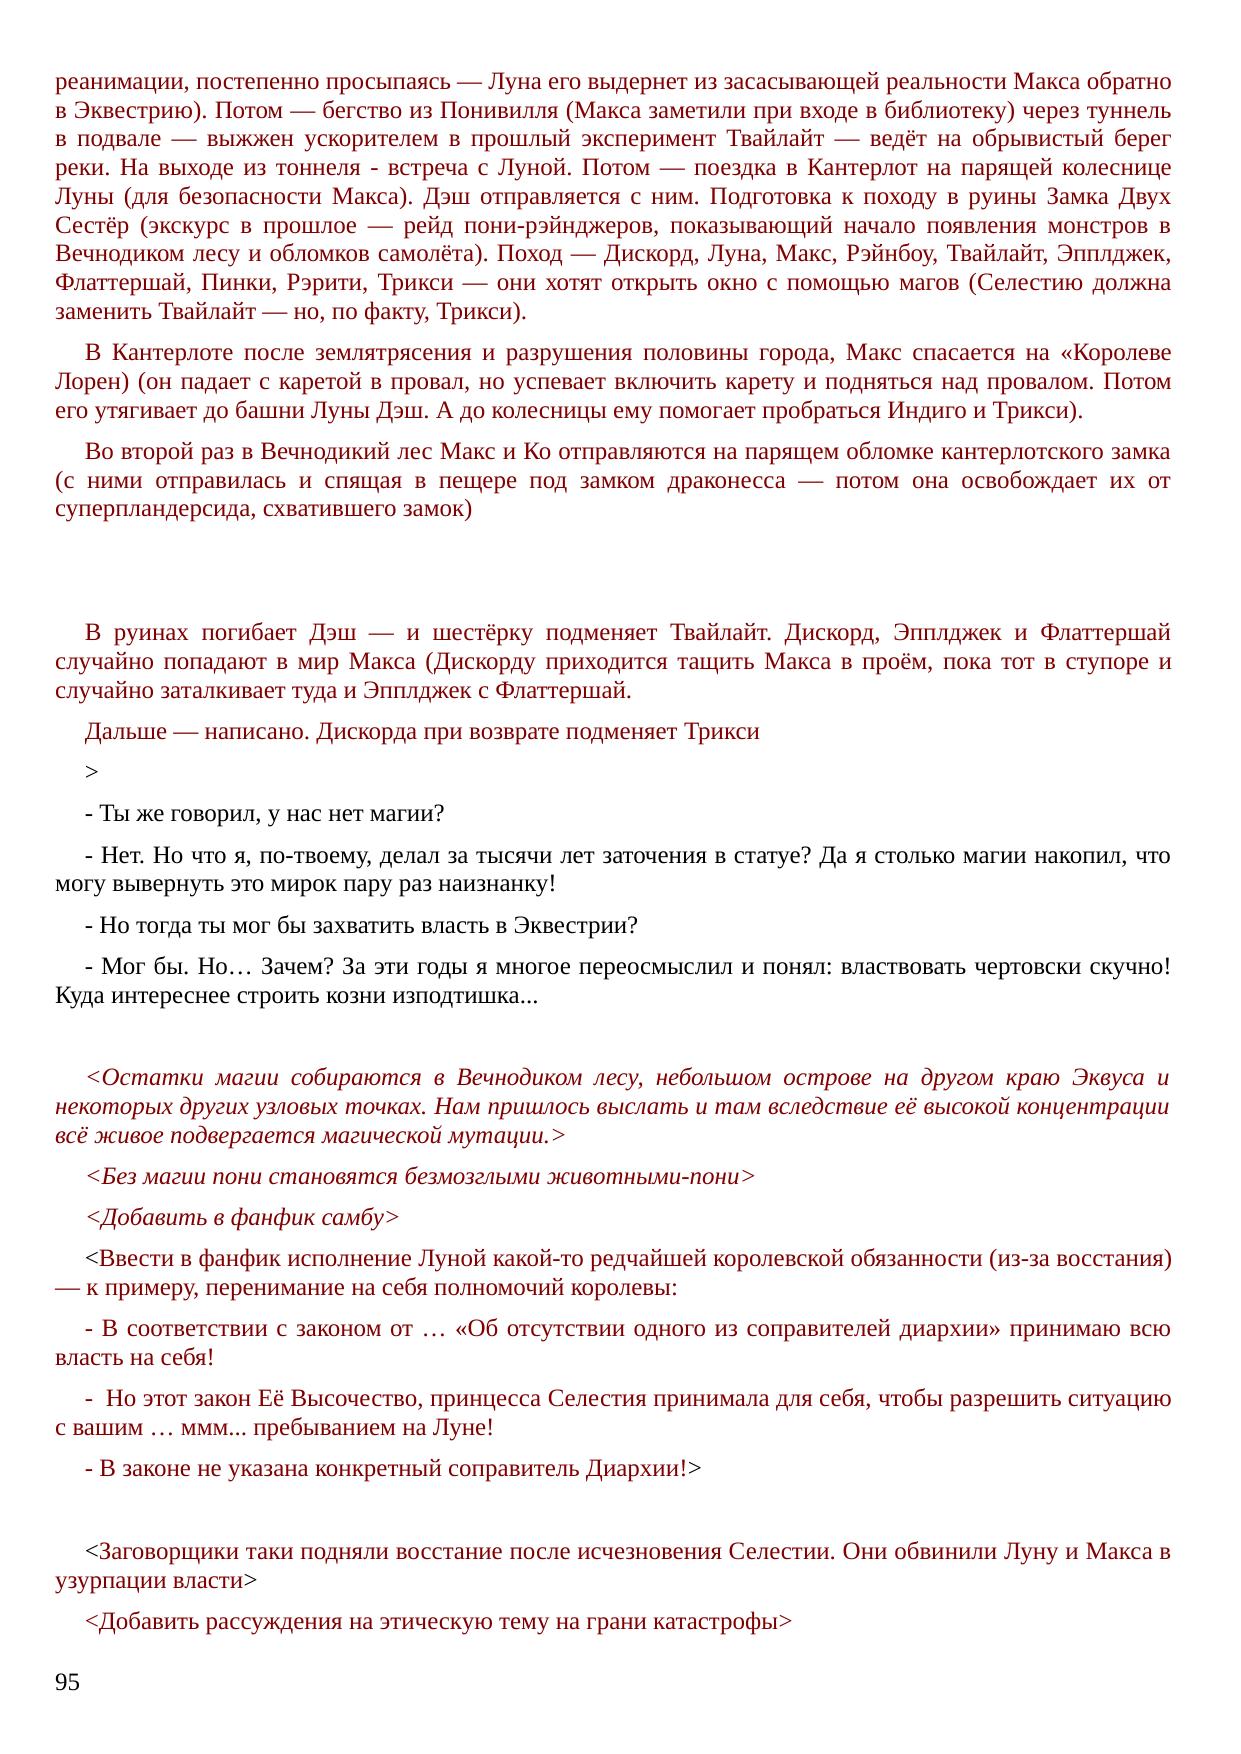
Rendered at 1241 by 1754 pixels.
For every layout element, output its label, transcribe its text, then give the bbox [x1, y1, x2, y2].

text <Добавить в фанфик самбу> [55, 1202, 1173, 1231]
text <Заговорщики таки подняли восстание после исчезновения Селестии. Они обвинили Луну и Макса в узурпации власти> [55, 1536, 1173, 1593]
text - Но этот закон Её Высочество, принцесса Селестия принимала для себя, чтобы разрешить ситуацию с вашим … ммм... пребыванием на Луне! [55, 1383, 1173, 1441]
text В руинах погибает Дэш — и шестёрку подменяет Твайлайт. Дискорд, Эпплджек и Флаттершай случайно попадают в мир Макса (Дискорду приходится тащить Макса в проём, пока тот в ступоре и случайно заталкивает туда и Эпплджек с Флаттершай. [55, 617, 1173, 703]
text реанимации, постепенно просыпаясь — Луна его выдернет из засасывающей реальности Макса обратно в Эквестрию). Потом — бегство из Понивилля (Макса заметили при входе в библиотеку) через туннель в подвале — выжжен ускорителем в прошлый эксперимент Твайлайт — ведёт на обрывистый берег реки. На выходе из тоннеля - встреча с Луной. Потом — поездка в Кантерлот на парящей колеснице Луны (для безопасности Макса). Дэш отправляется с ним. Подготовка к походу в руины Замка Двух Сестёр (экскурс в прошлое — рейд пони-рэйнджеров, показывающий начало появления монстров в Вечнодиком лесу и обломков самолёта). Поход — Дискорд, Луна, Макс, Рэйнбоу, Твайлайт, Эпплджек, Флаттершай, Пинки, Рэрити, Трикси — они хотят открыть окно с помощью магов (Селестию должна заменить Твайлайт — но, по факту, Трикси). [55, 66, 1173, 325]
text В Кантерлоте после землятрясения и разрушения половины города, Макс спасается на «Королеве Лорен) (он падает с каретой в провал, но успевает включить карету и подняться над провалом. Потом его утягивает до башни Луны Дэш. А до колесницы ему помогает пробраться Индиго и Трикси). [55, 337, 1173, 423]
text <Без магии пони становятся безмозглыми животными-пони> [55, 1161, 1173, 1190]
text > [55, 757, 1173, 786]
text Дальше — написано. Дискорда при возврате подменяет Трикси [55, 716, 1173, 745]
text - Ты же говорил, у нас нет магии? [55, 798, 1173, 827]
text - В законе не указана конкретный соправитель Диархии!> [55, 1453, 1173, 1482]
text Во второй раз в Вечнодикий лес Макс и Ко отправляются на парящем обломке кантерлотского замка (с ними отправилась и спящая в пещере под замком драконесса — потом она освобождает их от суперпландерсида, схватившего замок) [55, 436, 1173, 522]
text - В соответствии с законом от … «Об отсутствии одного из соправителей диархии» принимаю всю власть на себя! [55, 1313, 1173, 1371]
text - Но тогда ты мог бы захватить власть в Эквестрии? [55, 910, 1173, 938]
text - Нет. Но что я, по-твоему, делал за тысячи лет заточения в статуе? Да я столько магии накопил, что могу вывернуть это мирок пару раз наизнанку! [55, 840, 1173, 897]
text <Ввести в фанфик исполнение Луной какой-то редчайшей королевской обязанности (из-за восстания) — к примеру, перенимание на себя полномочий королевы: [55, 1243, 1173, 1301]
text - Мог бы. Но… Зачем? За эти годы я многое переосмыслил и понял: властвовать чертовски скучно! Куда интереснее строить козни изподтишка... [55, 951, 1173, 1008]
text <Добавить рассуждения на этическую тему на грани катастрофы> [55, 1606, 1173, 1635]
text <Остатки магии собираются в Вечнодиком лесу, небольшом острове на другом краю Эквуса и некоторых других узловых точках. Нам пришлось выслать и там вследствие её высокой концентрации всё живое подвергается магической мутации.> [55, 1062, 1173, 1148]
